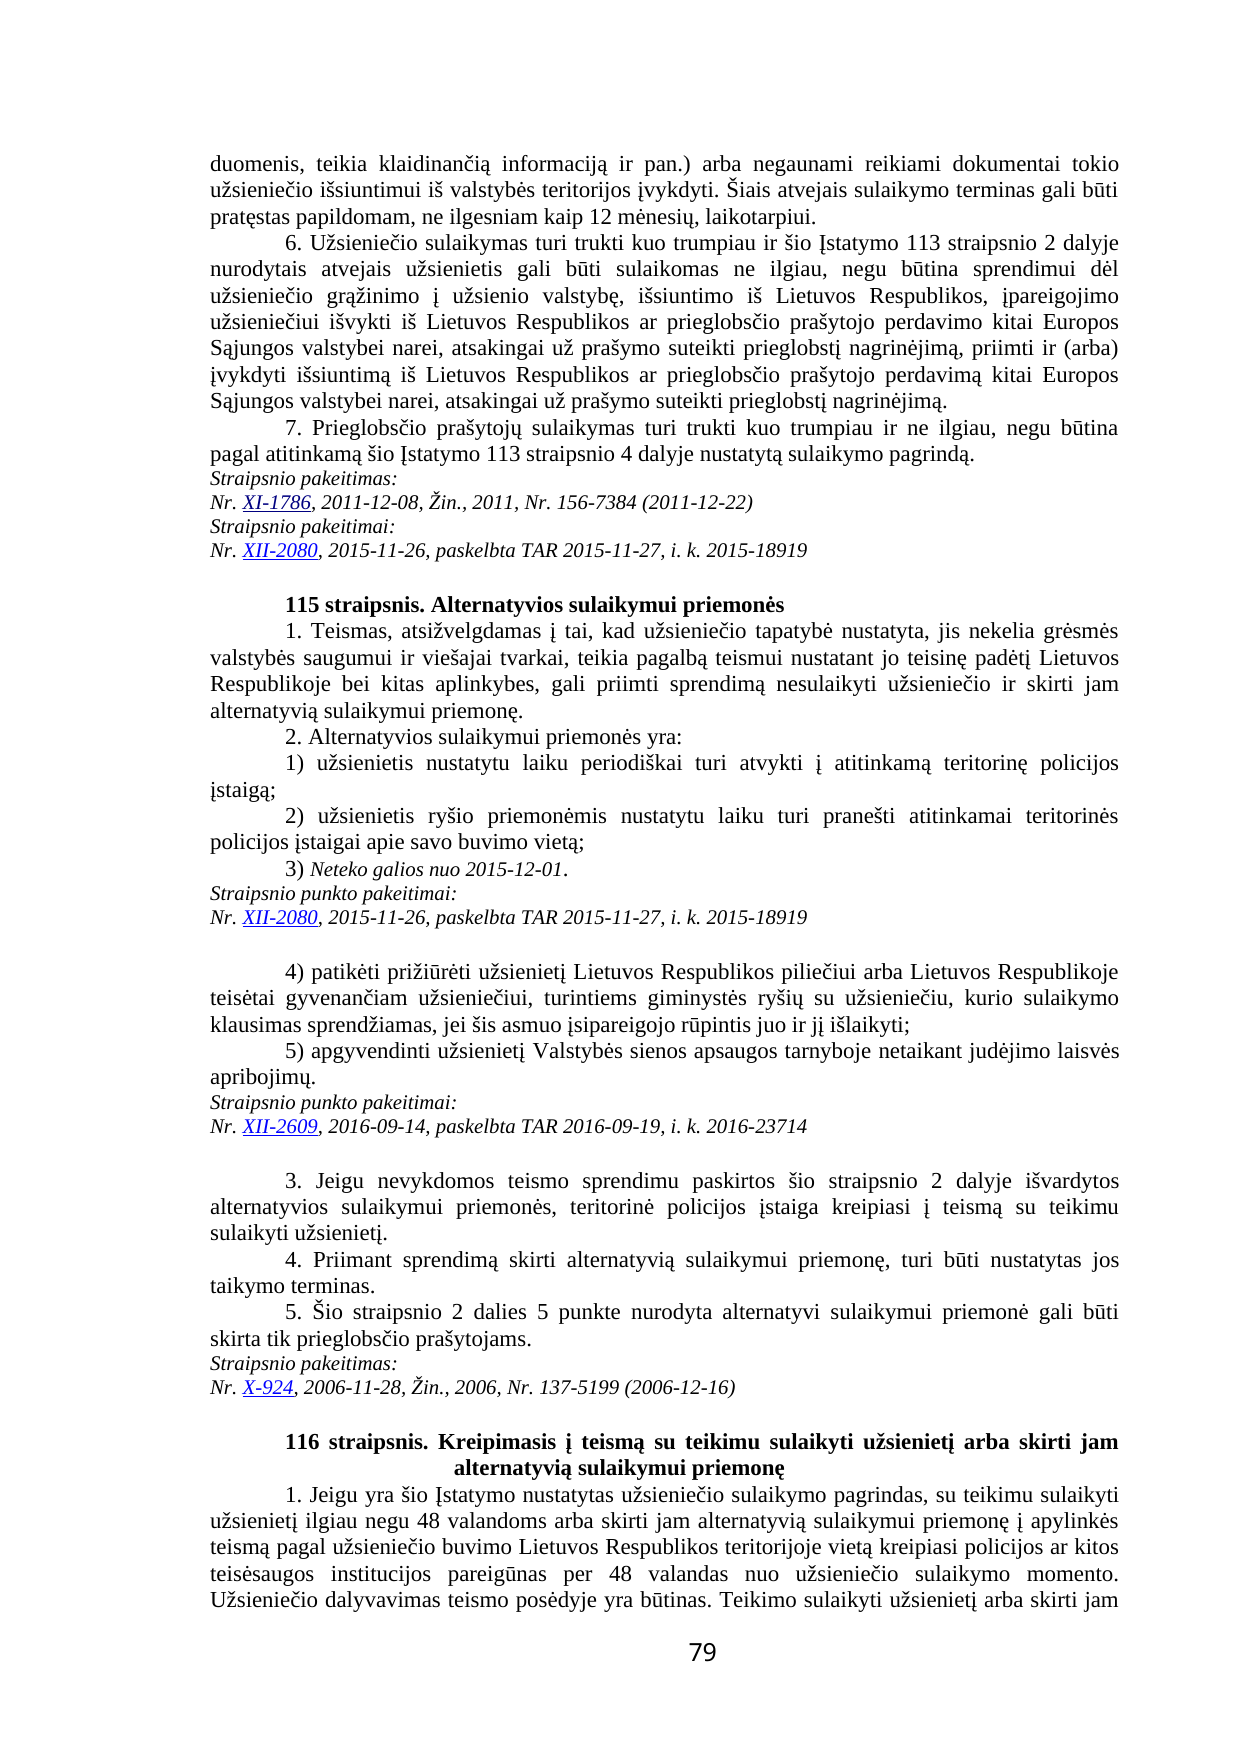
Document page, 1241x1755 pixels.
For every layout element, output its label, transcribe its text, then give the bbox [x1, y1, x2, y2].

text 4) patikėti prižiūrėti užsienietį Lietuvos Respublikos piliečiui arba Lietuvos Respublikoje teisėtai gyvenančiam užsieniečiui, turintiems giminystės ryšių su užsieniečiu, kurio sulaikymo klausimas sprendžiamas, jei šis asmuo įsipareigojo rūpintis juo ir jį išlaikyti; [210, 958, 1120, 1037]
text 115 straipsnis. Alternatyvios sulaikymui priemonės [210, 591, 1120, 618]
text 5. Šio straipsnio 2 dalies 5 punkte nurodyta alternatyvi sulaikymui priemonė gali būti skirta tik prieglobsčio prašytojams. [210, 1298, 1120, 1351]
text Nr. XII-2609, 2016-09-14, paskelbta TAR 2016-09-19, i. k. 2016-23714 [210, 1114, 1120, 1138]
text 2) užsienietis ryšio priemonėmis nustatytu laiku turi pranešti atitinkamai teritorinės policijos įstaigai apie savo buvimo vietą; [210, 802, 1120, 855]
text 116 straipsnis. Kreipimasis į teismą su teikimu sulaikyti užsienietį arba skirti jam alternatyvią sulaikymui priemonę [285, 1428, 1120, 1481]
text Straipsnio punkto pakeitimai: [210, 881, 1120, 905]
text 1. Teismas, atsižvelgdamas į tai, kad užsieniečio tapatybė nustatyta, jis nekelia grėsmės valstybės saugumui ir viešajai tvarkai, teikia pagalbą teismui nustatant jo teisinę padėtį Lietuvos Respublikoje bei kitas aplinkybes, gali priimti sprendimą nesulaikyti užsieniečio ir skirti jam alternatyvią sulaikymui priemonę. [210, 618, 1120, 723]
text 4. Priimant sprendimą skirti alternatyvią sulaikymui priemonę, turi būti nustatytas jos taikymo terminas. [210, 1246, 1120, 1298]
text Straipsnio punkto pakeitimai: [210, 1090, 1120, 1114]
text 1. Jeigu yra šio Įstatymo nustatytas užsieniečio sulaikymo pagrindas, su teikimu sulaikyti užsienietį ilgiau negu 48 valandoms arba skirti jam alternatyvią sulaikymui priemonę į apylinkės teismą pagal užsieniečio buvimo Lietuvos Respublikos teritorijoje vietą kreipiasi policijos ar kitos teisėsaugos institucijos pareigūnas per 48 valandas nuo užsieniečio sulaikymo momento. Užsieniečio dalyvavimas teismo posėdyje yra būtinas. Teikimo sulaikyti užsienietį arba skirti jam [210, 1481, 1120, 1612]
text 3) Neteko galios nuo 2015-12-01. [210, 855, 1120, 881]
text Nr. XII-2080, 2015-11-26, paskelbta TAR 2015-11-27, i. k. 2015-18919 [210, 905, 1120, 929]
text 3. Jeigu nevykdomos teismo sprendimu paskirtos šio straipsnio 2 dalyje išvardytos alternatyvios sulaikymui priemonės, teritorinė policijos įstaiga kreipiasi į teismą su teikimu sulaikyti užsienietį. [210, 1167, 1120, 1246]
text 7. Prieglobsčio prašytojų sulaikymas turi trukti kuo trumpiau ir ne ilgiau, negu būtina pagal atitinkamą šio Įstatymo 113 straipsnio 4 dalyje nustatytą sulaikymo pagrindą. [210, 413, 1120, 466]
text 6. Užsieniečio sulaikymas turi trukti kuo trumpiau ir šio Įstatymo 113 straipsnio 2 dalyje nurodytais atvejais užsienietis gali būti sulaikomas ne ilgiau, negu būtina sprendimui dėl užsieniečio grąžinimo į užsienio valstybę, išsiuntimo iš Lietuvos Respublikos, įpareigojimo užsieniečiui išvykti iš Lietuvos Respublikos ar prieglobsčio prašytojo perdavimo kitai Europos Sąjungos valstybei narei, atsakingai už prašymo suteikti prieglobstį nagrinėjimą, priimti ir (arba) įvykdyti išsiuntimą iš Lietuvos Respublikos ar prieglobsčio prašytojo perdavimą kitai Europos Sąjungos valstybei narei, atsakingai už prašymo suteikti prieglobstį nagrinėjimą. [210, 229, 1120, 413]
text 1) užsienietis nustatytu laiku periodiškai turi atvykti į atitinkamą teritorinę policijos įstaigą; [210, 749, 1120, 802]
text Nr. XI-1786, 2011-12-08, Žin., 2011, Nr. 156-7384 (2011-12-22) [210, 490, 1120, 514]
text Nr. X-924, 2006-11-28, Žin., 2006, Nr. 137-5199 (2006-12-16) [210, 1375, 1120, 1399]
text 5) apgyvendinti užsienietį Valstybės sienos apsaugos tarnyboje netaikant judėjimo laisvės apribojimų. [210, 1037, 1120, 1090]
text Straipsnio pakeitimas: [210, 466, 1120, 490]
text Straipsnio pakeitimas: [210, 1351, 1120, 1375]
text 2. Alternatyvios sulaikymui priemonės yra: [210, 723, 1120, 749]
text Straipsnio pakeitimai: [210, 514, 1120, 538]
text Nr. XII-2080, 2015-11-26, paskelbta TAR 2015-11-27, i. k. 2015-18919 [210, 538, 1120, 562]
text duomenis, teikia klaidinančią informaciją ir pan.) arba negaunami reikiami dokumentai tokio užsieniečio išsiuntimui iš valstybės teritorijos įvykdyti. Šiais atvejais sulaikymo terminas gali būti pratęstas papildomam, ne ilgesniam kaip 12 mėnesių, laikotarpiui. [210, 150, 1120, 229]
